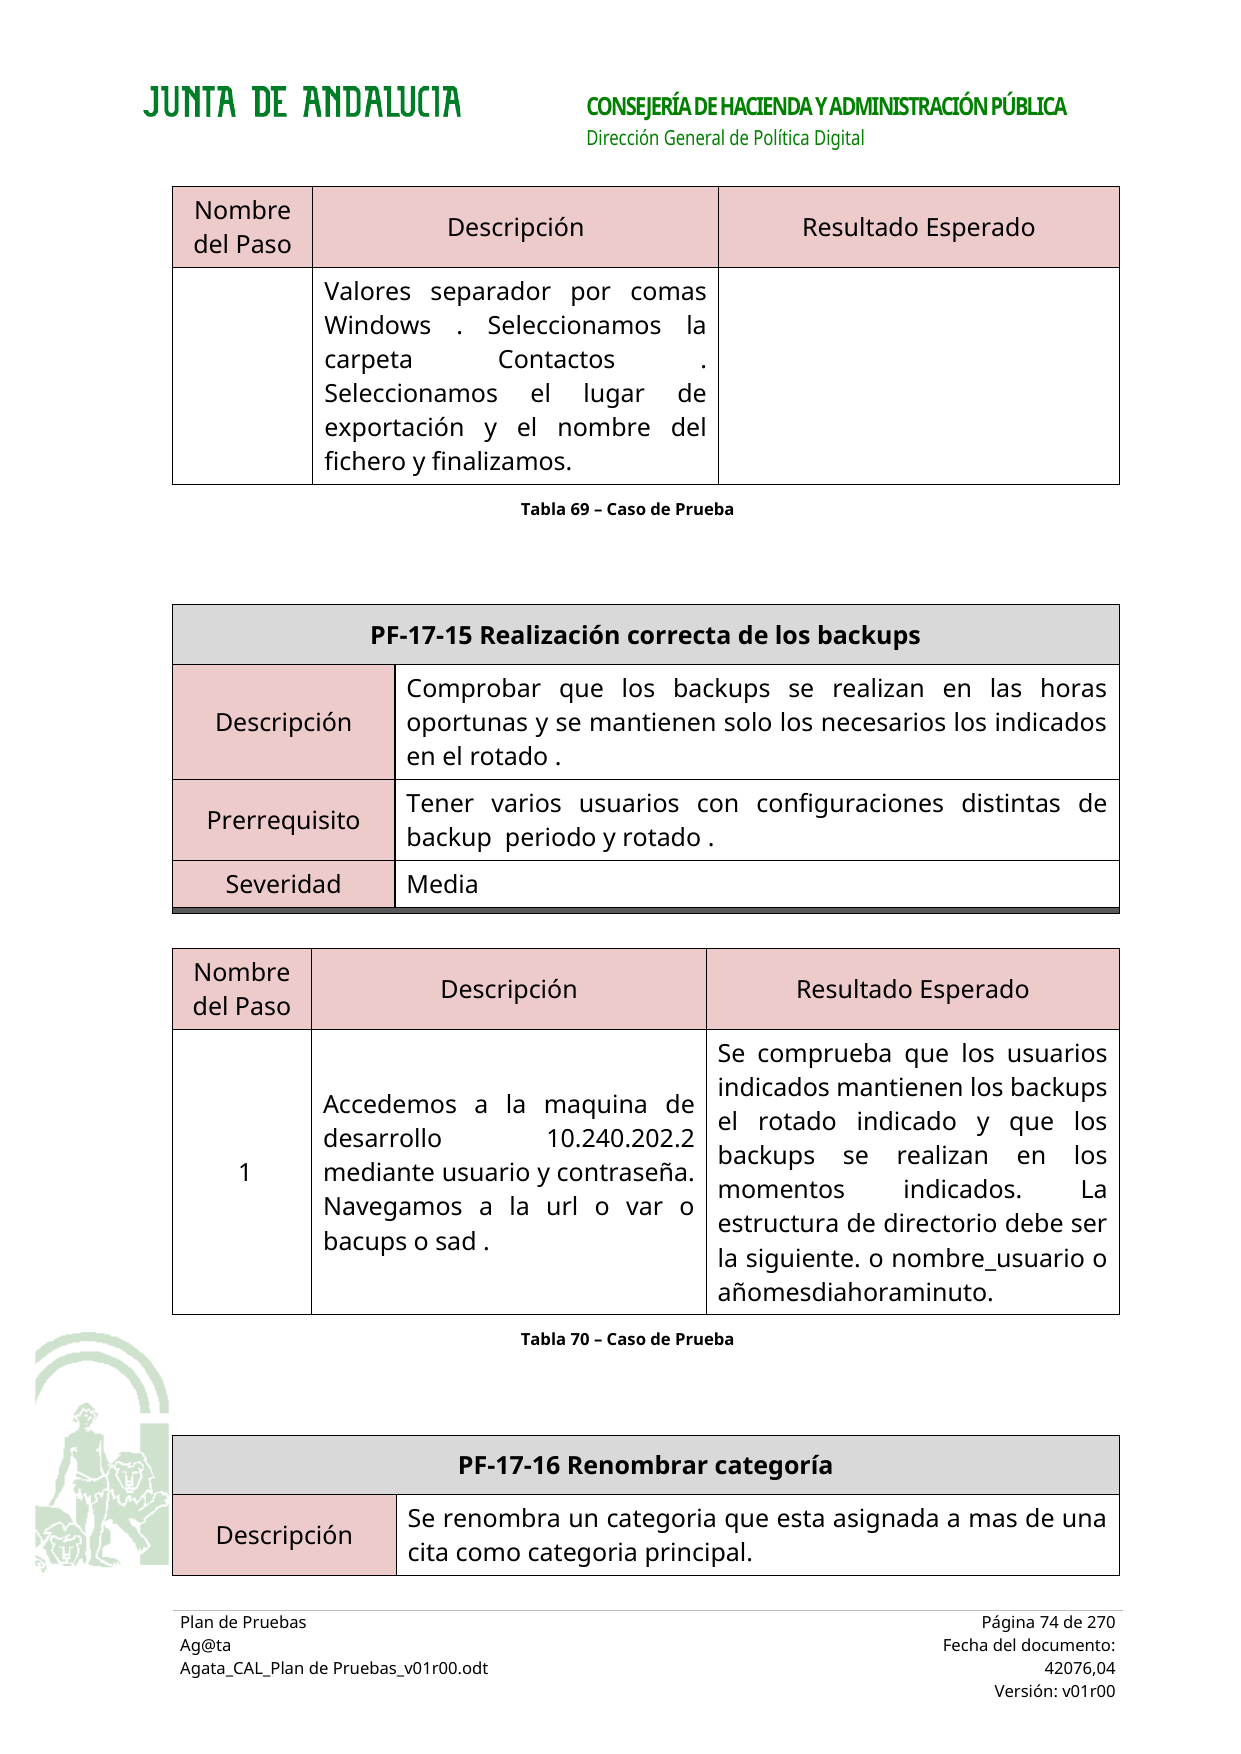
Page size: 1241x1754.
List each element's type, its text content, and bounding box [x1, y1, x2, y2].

table_cell Descripción [173, 1495, 396, 1575]
table_cell Comprobar que los backups se realizan en las horas oportunas y se mantienen solo los necesarios los indicados en el rotado . [396, 665, 1119, 779]
table_header Nombre del Paso [173, 187, 312, 267]
table_cell Valores separador por comas Windows . Seleccionamos la carpeta Contactos . Seleccionamos el lugar de exportación y el nombre del fichero y finalizamos. [313, 268, 718, 484]
table_header Descripción [312, 949, 706, 1029]
table_cell Media [396, 861, 1119, 907]
table_cell Se renombra un categoria que esta asignada a mas de una cita como categoria principal. [397, 1495, 1119, 1575]
table_cell Se comprueba que los usuarios indicados mantienen los backups el rotado indicado y que los backups se realizan en los momentos indicados. La estructura de directorio debe ser la siguiente. o nombre_usuario o añomesdiahoraminuto. [707, 1030, 1119, 1314]
table_cell Accedemos a la maquina de desarrollo 10.240.202.2 mediante usuario y contraseña. Navegamos a la url o var o bacups o sad . [312, 1030, 706, 1314]
table_cell Prerrequisito [173, 780, 394, 860]
table_header PF-17-15 Realización correcta de los backups [173, 605, 1119, 664]
table_cell Severidad [173, 861, 394, 907]
table_cell [173, 268, 312, 484]
table_cell Descripción [173, 665, 394, 779]
table_cell [173, 908, 1119, 913]
table_header PF-17-16 Renombrar categoría [173, 1436, 1119, 1494]
table_cell [719, 268, 1119, 484]
table_header Resultado Esperado [719, 187, 1119, 267]
table_cell Tener varios usuarios con configuraciones distintas de backup periodo y rotado . [396, 780, 1119, 860]
table_cell 1 [173, 1030, 311, 1314]
table_header Nombre del Paso [173, 949, 311, 1029]
text Tabla 70 – Caso de Prueba [148, 1328, 1107, 1351]
table_header Resultado Esperado [707, 949, 1119, 1029]
table_header Descripción [313, 187, 718, 267]
text Tabla 69 – Caso de Prueba [148, 497, 1107, 520]
picture [143, 86, 461, 117]
